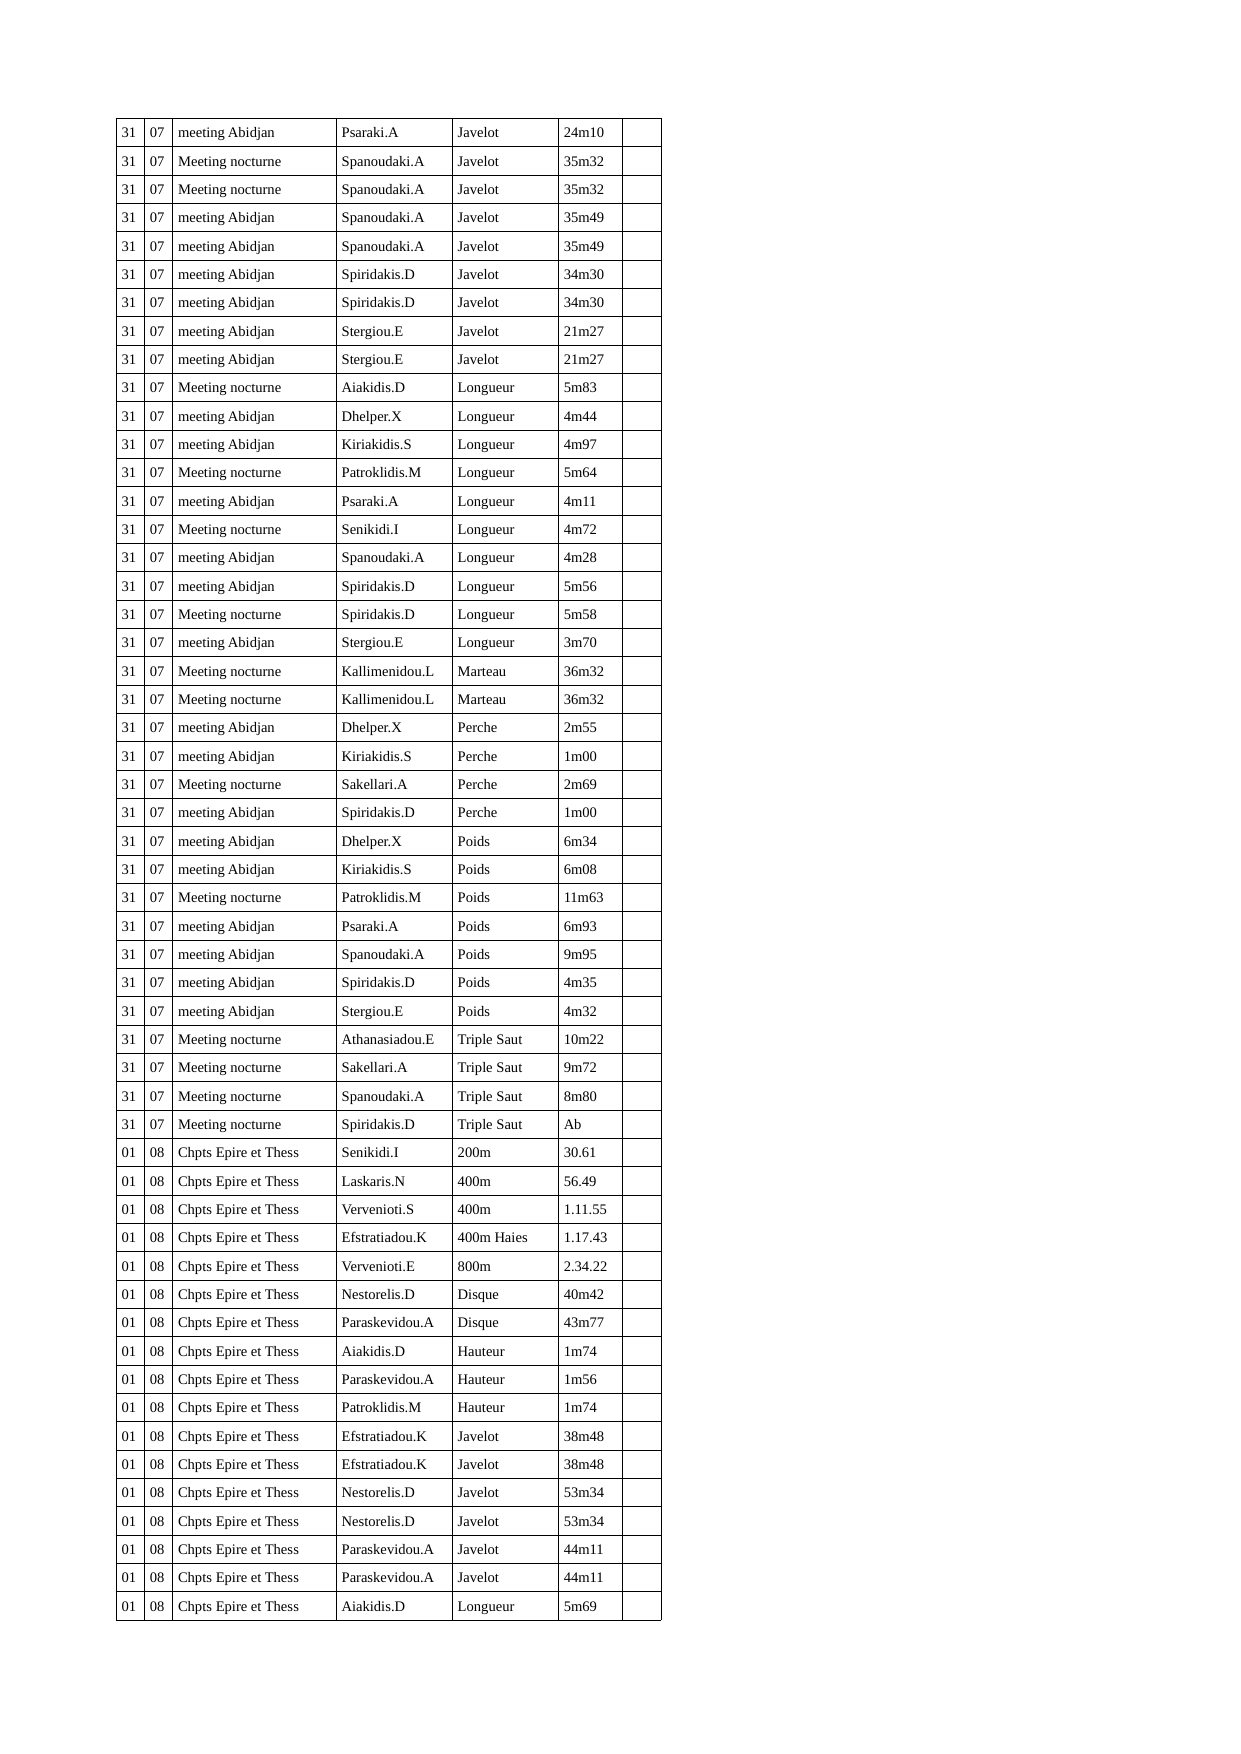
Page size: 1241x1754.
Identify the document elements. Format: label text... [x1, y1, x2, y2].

table_cell meeting Abidjan [173, 346, 336, 373]
table_cell Triple Saut [453, 1111, 558, 1138]
table_cell 4m97 [559, 431, 622, 458]
table_cell 11m63 [559, 884, 622, 911]
table_cell Paraskevidou.A [337, 1366, 452, 1393]
table_cell Longueur [453, 487, 558, 515]
table_cell Chpts Epire et Thess [173, 1536, 336, 1563]
table_cell 01 [117, 1451, 144, 1478]
table_cell Marteau [453, 657, 558, 685]
table_cell 31 [117, 374, 144, 401]
table_cell Chpts Epire et Thess [173, 1451, 336, 1478]
table_cell 31 [117, 629, 144, 656]
table_cell [623, 1111, 661, 1138]
table_cell Longueur [453, 1592, 558, 1620]
table_cell 07 [145, 884, 172, 911]
table_cell Chpts Epire et Thess [173, 1394, 336, 1421]
table_cell 31 [117, 261, 144, 288]
table_cell Paraskevidou.A [337, 1564, 452, 1591]
table_cell 01 [117, 1422, 144, 1450]
table_cell Longueur [453, 516, 558, 543]
table_cell 1m74 [559, 1337, 622, 1365]
table_cell 31 [117, 1026, 144, 1053]
table_cell 07 [145, 176, 172, 203]
table_cell [623, 374, 661, 401]
table_cell Longueur [453, 374, 558, 401]
table_cell meeting Abidjan [173, 856, 336, 883]
table_cell Longueur [453, 544, 558, 571]
table_cell Longueur [453, 402, 558, 430]
table_cell Chpts Epire et Thess [173, 1592, 336, 1620]
table_cell 31 [117, 997, 144, 1025]
table_cell Triple Saut [453, 1054, 558, 1081]
table_cell 35m32 [559, 147, 622, 175]
table_cell 07 [145, 997, 172, 1025]
table_cell 800m [453, 1252, 558, 1280]
table_cell [623, 912, 661, 940]
table_cell meeting Abidjan [173, 969, 336, 996]
table_cell 07 [145, 941, 172, 968]
table_cell 07 [145, 317, 172, 345]
table_cell Javelot [453, 1479, 558, 1506]
table_cell 400m [453, 1196, 558, 1223]
table_cell 6m08 [559, 856, 622, 883]
table_cell 5m58 [559, 601, 622, 628]
table_cell Poids [453, 884, 558, 911]
table_cell 6m34 [559, 827, 622, 855]
table_cell Chpts Epire et Thess [173, 1139, 336, 1166]
table_cell [623, 714, 661, 741]
table_cell 01 [117, 1337, 144, 1365]
table_cell [623, 1394, 661, 1421]
table_cell 34m30 [559, 289, 622, 316]
table_cell Triple Saut [453, 1026, 558, 1053]
table_cell Chpts Epire et Thess [173, 1507, 336, 1535]
table_cell 5m83 [559, 374, 622, 401]
table_cell Spanoudaki.A [337, 544, 452, 571]
table_cell 07 [145, 969, 172, 996]
table_cell 31 [117, 827, 144, 855]
table_cell 07 [145, 827, 172, 855]
table_cell [623, 572, 661, 600]
table_cell 07 [145, 374, 172, 401]
table_cell 4m44 [559, 402, 622, 430]
table_cell 2m55 [559, 714, 622, 741]
table_cell Meeting nocturne [173, 459, 336, 486]
table_cell meeting Abidjan [173, 544, 336, 571]
table_cell 01 [117, 1479, 144, 1506]
table_cell 31 [117, 941, 144, 968]
table_cell 31 [117, 601, 144, 628]
table_cell Meeting nocturne [173, 657, 336, 685]
table_cell 31 [117, 714, 144, 741]
table_cell Javelot [453, 1536, 558, 1563]
table_cell 38m48 [559, 1451, 622, 1478]
table_cell 08 [145, 1139, 172, 1166]
table_cell 43m77 [559, 1309, 622, 1336]
table_cell Hauteur [453, 1394, 558, 1421]
table_cell 08 [145, 1536, 172, 1563]
table_cell Sakellari.A [337, 1054, 452, 1081]
table_cell Javelot [453, 1422, 558, 1450]
table_cell 1m00 [559, 742, 622, 770]
table_cell 01 [117, 1366, 144, 1393]
table_cell 07 [145, 346, 172, 373]
table_cell Spanoudaki.A [337, 147, 452, 175]
table_cell 31 [117, 544, 144, 571]
table_cell [623, 147, 661, 175]
table_cell Javelot [453, 1451, 558, 1478]
table_cell 07 [145, 912, 172, 940]
table_cell 24m10 [559, 119, 622, 146]
table_cell Perche [453, 799, 558, 826]
table_cell 31 [117, 459, 144, 486]
table_cell meeting Abidjan [173, 799, 336, 826]
table_cell [623, 1564, 661, 1591]
table_cell meeting Abidjan [173, 487, 336, 515]
table_cell 2.34.22 [559, 1252, 622, 1280]
table_cell 21m27 [559, 317, 622, 345]
table_cell 01 [117, 1167, 144, 1195]
table_cell 07 [145, 657, 172, 685]
table_cell 07 [145, 799, 172, 826]
table_cell 07 [145, 1054, 172, 1081]
table_cell Chpts Epire et Thess [173, 1252, 336, 1280]
table_cell 31 [117, 289, 144, 316]
table_cell [623, 1309, 661, 1336]
table_cell 07 [145, 1026, 172, 1053]
table_cell Poids [453, 912, 558, 940]
table_cell [623, 1479, 661, 1506]
table_cell 9m95 [559, 941, 622, 968]
table_cell [623, 941, 661, 968]
table_cell 53m34 [559, 1479, 622, 1506]
table_cell 31 [117, 317, 144, 345]
table_cell 31 [117, 431, 144, 458]
table_cell 35m49 [559, 232, 622, 260]
table_cell 31 [117, 742, 144, 770]
table_cell meeting Abidjan [173, 431, 336, 458]
table_cell Javelot [453, 346, 558, 373]
table_cell Disque [453, 1281, 558, 1308]
table_cell 36m32 [559, 657, 622, 685]
table_cell 01 [117, 1592, 144, 1620]
table_cell [623, 1507, 661, 1535]
table_cell Stergiou.E [337, 317, 452, 345]
table_cell 01 [117, 1252, 144, 1280]
table_cell 35m49 [559, 204, 622, 231]
table_cell 400m [453, 1167, 558, 1195]
table_cell [623, 1536, 661, 1563]
table_cell 01 [117, 1564, 144, 1591]
table_cell 07 [145, 289, 172, 316]
table_cell [623, 261, 661, 288]
table_cell 31 [117, 1082, 144, 1110]
table_cell 08 [145, 1507, 172, 1535]
table_cell 1.11.55 [559, 1196, 622, 1223]
table_cell 31 [117, 346, 144, 373]
table_cell 07 [145, 1082, 172, 1110]
table_cell meeting Abidjan [173, 997, 336, 1025]
table_cell 01 [117, 1139, 144, 1166]
table_cell Meeting nocturne [173, 771, 336, 798]
table_cell 9m72 [559, 1054, 622, 1081]
table_cell Aiakidis.D [337, 1337, 452, 1365]
table_cell Spanoudaki.A [337, 232, 452, 260]
table_cell Stergiou.E [337, 346, 452, 373]
table_cell Meeting nocturne [173, 147, 336, 175]
table_cell 40m42 [559, 1281, 622, 1308]
table_cell Nestorelis.D [337, 1507, 452, 1535]
table_cell 07 [145, 544, 172, 571]
table_cell 8m80 [559, 1082, 622, 1110]
table_cell Patroklidis.M [337, 1394, 452, 1421]
table_cell meeting Abidjan [173, 119, 336, 146]
table_cell Javelot [453, 119, 558, 146]
table_cell 07 [145, 742, 172, 770]
table_cell Paraskevidou.A [337, 1536, 452, 1563]
table_cell 200m [453, 1139, 558, 1166]
table_cell Chpts Epire et Thess [173, 1167, 336, 1195]
table_cell [623, 997, 661, 1025]
table_cell Kiriakidis.S [337, 742, 452, 770]
table_cell Meeting nocturne [173, 1054, 336, 1081]
table_cell 1m74 [559, 1394, 622, 1421]
table_cell 31 [117, 176, 144, 203]
table_cell 31 [117, 147, 144, 175]
table_cell Efstratiadou.K [337, 1451, 452, 1478]
table_cell Spiridakis.D [337, 572, 452, 600]
table_cell Spiridakis.D [337, 969, 452, 996]
table_cell 4m28 [559, 544, 622, 571]
table_cell Laskaris.N [337, 1167, 452, 1195]
table_cell 400m Haies [453, 1224, 558, 1251]
table_cell 01 [117, 1507, 144, 1535]
table_cell [623, 827, 661, 855]
table_cell Marteau [453, 686, 558, 713]
table_cell 31 [117, 487, 144, 515]
table_cell 31 [117, 912, 144, 940]
table_cell [623, 1252, 661, 1280]
table_cell meeting Abidjan [173, 714, 336, 741]
table_cell Kallimenidou.L [337, 686, 452, 713]
table_cell Spanoudaki.A [337, 204, 452, 231]
table_cell 35m32 [559, 176, 622, 203]
table_cell [623, 1592, 661, 1620]
table_cell Vervenioti.E [337, 1252, 452, 1280]
table_cell meeting Abidjan [173, 912, 336, 940]
table_cell 07 [145, 487, 172, 515]
table_cell 38m48 [559, 1422, 622, 1450]
table_cell [623, 232, 661, 260]
table_cell Chpts Epire et Thess [173, 1337, 336, 1365]
table_cell 08 [145, 1366, 172, 1393]
table_cell [623, 686, 661, 713]
table_cell Poids [453, 827, 558, 855]
table_cell Longueur [453, 459, 558, 486]
table_cell Kallimenidou.L [337, 657, 452, 685]
table_cell 31 [117, 402, 144, 430]
table_cell Spanoudaki.A [337, 941, 452, 968]
table_cell Poids [453, 941, 558, 968]
table_cell Patroklidis.M [337, 884, 452, 911]
table_cell 30.61 [559, 1139, 622, 1166]
table_cell Meeting nocturne [173, 601, 336, 628]
table_cell 07 [145, 856, 172, 883]
table_cell 21m27 [559, 346, 622, 373]
table_cell 53m34 [559, 1507, 622, 1535]
table_cell Dhelper.X [337, 402, 452, 430]
table_cell Senikidi.I [337, 516, 452, 543]
table_cell Perche [453, 714, 558, 741]
table_cell [623, 1196, 661, 1223]
table_cell [623, 742, 661, 770]
table_cell Kiriakidis.S [337, 856, 452, 883]
table_cell 07 [145, 459, 172, 486]
table_cell Aiakidis.D [337, 1592, 452, 1620]
table_cell 01 [117, 1196, 144, 1223]
table_cell [623, 1422, 661, 1450]
table_cell Spiridakis.D [337, 289, 452, 316]
table_cell Psaraki.A [337, 119, 452, 146]
table_cell 31 [117, 969, 144, 996]
table_cell meeting Abidjan [173, 402, 336, 430]
table_cell 31 [117, 516, 144, 543]
table_cell Stergiou.E [337, 629, 452, 656]
table_cell Dhelper.X [337, 827, 452, 855]
table_cell Perche [453, 742, 558, 770]
table_cell Meeting nocturne [173, 884, 336, 911]
table_cell 08 [145, 1422, 172, 1450]
table_cell 31 [117, 572, 144, 600]
table_cell [623, 431, 661, 458]
table_cell 31 [117, 856, 144, 883]
table_cell Javelot [453, 1564, 558, 1591]
table_cell Poids [453, 997, 558, 1025]
table_cell 07 [145, 601, 172, 628]
table_cell 4m11 [559, 487, 622, 515]
table_cell Triple Saut [453, 1082, 558, 1110]
table_cell 10m22 [559, 1026, 622, 1053]
table_cell Spanoudaki.A [337, 176, 452, 203]
table_cell Javelot [453, 232, 558, 260]
table_cell Spiridakis.D [337, 1111, 452, 1138]
table_cell Meeting nocturne [173, 374, 336, 401]
table_cell 01 [117, 1536, 144, 1563]
table_cell Chpts Epire et Thess [173, 1196, 336, 1223]
table_cell 07 [145, 119, 172, 146]
table_cell 5m69 [559, 1592, 622, 1620]
table_cell Longueur [453, 629, 558, 656]
table_cell Longueur [453, 601, 558, 628]
table_cell Psaraki.A [337, 487, 452, 515]
table_cell 07 [145, 771, 172, 798]
table_cell 31 [117, 119, 144, 146]
table_cell Athanasiadou.E [337, 1026, 452, 1053]
table_cell Aiakidis.D [337, 374, 452, 401]
table_cell 08 [145, 1564, 172, 1591]
table_cell 01 [117, 1394, 144, 1421]
table_cell Vervenioti.S [337, 1196, 452, 1223]
table_cell 1m56 [559, 1366, 622, 1393]
table_cell Nestorelis.D [337, 1281, 452, 1308]
table_cell Meeting nocturne [173, 1111, 336, 1138]
table_cell 31 [117, 884, 144, 911]
table_cell [623, 544, 661, 571]
table_cell [623, 1054, 661, 1081]
table_cell Dhelper.X [337, 714, 452, 741]
table_cell [623, 289, 661, 316]
table_cell 4m32 [559, 997, 622, 1025]
table_cell 31 [117, 1054, 144, 1081]
table_cell 1.17.43 [559, 1224, 622, 1251]
table_cell [623, 1167, 661, 1195]
table_cell Chpts Epire et Thess [173, 1281, 336, 1308]
table_cell Meeting nocturne [173, 1082, 336, 1110]
table_cell Disque [453, 1309, 558, 1336]
table_cell 07 [145, 686, 172, 713]
table_cell [623, 1281, 661, 1308]
table_cell meeting Abidjan [173, 204, 336, 231]
table_cell Poids [453, 969, 558, 996]
table_cell Chpts Epire et Thess [173, 1224, 336, 1251]
table_cell 08 [145, 1451, 172, 1478]
table_cell 31 [117, 686, 144, 713]
table_cell 08 [145, 1167, 172, 1195]
table_cell 07 [145, 431, 172, 458]
table_cell [623, 657, 661, 685]
table_cell Meeting nocturne [173, 1026, 336, 1053]
table_cell Meeting nocturne [173, 516, 336, 543]
table_cell Perche [453, 771, 558, 798]
table_cell Chpts Epire et Thess [173, 1564, 336, 1591]
table_cell Ab [559, 1111, 622, 1138]
table_cell 07 [145, 629, 172, 656]
table_cell [623, 1026, 661, 1053]
table_cell Chpts Epire et Thess [173, 1479, 336, 1506]
table_cell Longueur [453, 572, 558, 600]
table_cell 1m00 [559, 799, 622, 826]
table_cell Javelot [453, 261, 558, 288]
table_cell 07 [145, 402, 172, 430]
table_cell Longueur [453, 431, 558, 458]
table_cell 44m11 [559, 1536, 622, 1563]
table_cell Psaraki.A [337, 912, 452, 940]
table_cell [623, 601, 661, 628]
table_cell meeting Abidjan [173, 232, 336, 260]
table_cell 08 [145, 1252, 172, 1280]
table_cell [623, 459, 661, 486]
table_cell Chpts Epire et Thess [173, 1422, 336, 1450]
table_cell 08 [145, 1479, 172, 1506]
table_cell Javelot [453, 1507, 558, 1535]
table_cell Meeting nocturne [173, 686, 336, 713]
table_cell Patroklidis.M [337, 459, 452, 486]
table_cell [623, 317, 661, 345]
table_cell 08 [145, 1394, 172, 1421]
table_cell Javelot [453, 176, 558, 203]
table_cell meeting Abidjan [173, 572, 336, 600]
table_cell Hauteur [453, 1366, 558, 1393]
table_cell 07 [145, 714, 172, 741]
table_cell [623, 969, 661, 996]
table_cell 31 [117, 657, 144, 685]
table_cell 07 [145, 261, 172, 288]
table_cell 5m64 [559, 459, 622, 486]
table_cell [623, 402, 661, 430]
table_cell Kiriakidis.S [337, 431, 452, 458]
table_cell [623, 204, 661, 231]
table_cell Javelot [453, 204, 558, 231]
table_cell 08 [145, 1309, 172, 1336]
table_cell 07 [145, 204, 172, 231]
table_cell Sakellari.A [337, 771, 452, 798]
table_cell Javelot [453, 289, 558, 316]
table_cell 4m35 [559, 969, 622, 996]
table_cell [623, 1224, 661, 1251]
table_cell Stergiou.E [337, 997, 452, 1025]
table_cell meeting Abidjan [173, 629, 336, 656]
table_cell Javelot [453, 317, 558, 345]
table_cell 4m72 [559, 516, 622, 543]
table_cell 08 [145, 1224, 172, 1251]
table_cell Spiridakis.D [337, 799, 452, 826]
table_cell 07 [145, 572, 172, 600]
table_cell 08 [145, 1592, 172, 1620]
table_cell [623, 119, 661, 146]
table_cell [623, 799, 661, 826]
table_cell [623, 487, 661, 515]
table_cell 07 [145, 147, 172, 175]
table_cell [623, 516, 661, 543]
table_cell Senikidi.I [337, 1139, 452, 1166]
table_cell 31 [117, 232, 144, 260]
table_cell Chpts Epire et Thess [173, 1309, 336, 1336]
table_cell Javelot [453, 147, 558, 175]
table_cell 01 [117, 1224, 144, 1251]
table_cell Spiridakis.D [337, 261, 452, 288]
table_cell 34m30 [559, 261, 622, 288]
table_cell meeting Abidjan [173, 261, 336, 288]
table_cell 3m70 [559, 629, 622, 656]
table_cell 01 [117, 1281, 144, 1308]
table_cell 08 [145, 1281, 172, 1308]
table_cell 36m32 [559, 686, 622, 713]
table_cell meeting Abidjan [173, 742, 336, 770]
table_cell Spiridakis.D [337, 601, 452, 628]
table_cell [623, 856, 661, 883]
table_cell meeting Abidjan [173, 317, 336, 345]
table_cell 31 [117, 771, 144, 798]
table_cell 08 [145, 1337, 172, 1365]
table_cell [623, 629, 661, 656]
table_cell Hauteur [453, 1337, 558, 1365]
table_cell Poids [453, 856, 558, 883]
table_cell meeting Abidjan [173, 941, 336, 968]
table_cell [623, 1366, 661, 1393]
table_cell [623, 346, 661, 373]
table_cell [623, 771, 661, 798]
table_cell Nestorelis.D [337, 1479, 452, 1506]
table_cell 44m11 [559, 1564, 622, 1591]
table_cell [623, 884, 661, 911]
table_cell Chpts Epire et Thess [173, 1366, 336, 1393]
table_cell [623, 1337, 661, 1365]
table_cell meeting Abidjan [173, 289, 336, 316]
table_cell Efstratiadou.K [337, 1224, 452, 1251]
table_cell 08 [145, 1196, 172, 1223]
table_cell 31 [117, 799, 144, 826]
table_cell Efstratiadou.K [337, 1422, 452, 1450]
table_cell 56.49 [559, 1167, 622, 1195]
table_cell Meeting nocturne [173, 176, 336, 203]
table_cell 07 [145, 232, 172, 260]
table_cell 31 [117, 1111, 144, 1138]
table_cell 01 [117, 1309, 144, 1336]
table_cell [623, 176, 661, 203]
table_cell 07 [145, 1111, 172, 1138]
table_cell 07 [145, 516, 172, 543]
table_cell Paraskevidou.A [337, 1309, 452, 1336]
table_cell [623, 1451, 661, 1478]
table_cell 5m56 [559, 572, 622, 600]
table_cell [623, 1082, 661, 1110]
table_cell 31 [117, 204, 144, 231]
table_cell [623, 1139, 661, 1166]
table_cell 2m69 [559, 771, 622, 798]
table_cell 6m93 [559, 912, 622, 940]
table_cell Spanoudaki.A [337, 1082, 452, 1110]
table_cell meeting Abidjan [173, 827, 336, 855]
